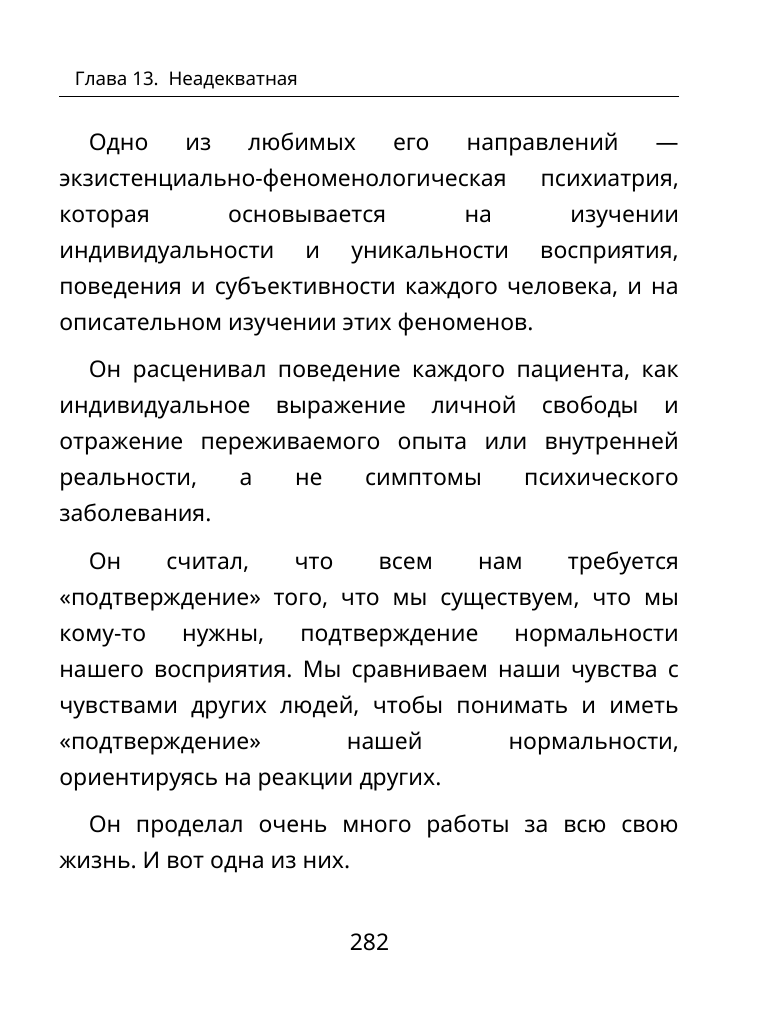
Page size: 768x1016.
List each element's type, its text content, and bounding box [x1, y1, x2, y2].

text Он считал, что всем нам требуется «подтверждение» того, что мы существуем, что мы кому-то нужны, подтверждение нормальности нашего восприятия. Мы сравниваем наши чувства с чувствами других людей, чтобы понимать и иметь «подтверждение» нашей нормальности, ориентируясь на реакции других. [59, 545, 679, 792]
text Он расценивал поведение каждого пациента, как индивидуальное выражение личной свободы и отражение переживаемого опыта или внутренней реальности, а не симптомы психического заболевания. [59, 353, 679, 528]
text Одно из любимых его направлений — экзистенциально-феноменологическая психиатрия, которая основывается на изучении индивидуальности и уникальности восприятия, поведения и субъективности каждого человека, и на описательном изучении этих феноменов. [59, 126, 679, 337]
text Он проделал очень много работы за всю свою жизнь. И вот одна из них. [59, 808, 679, 875]
